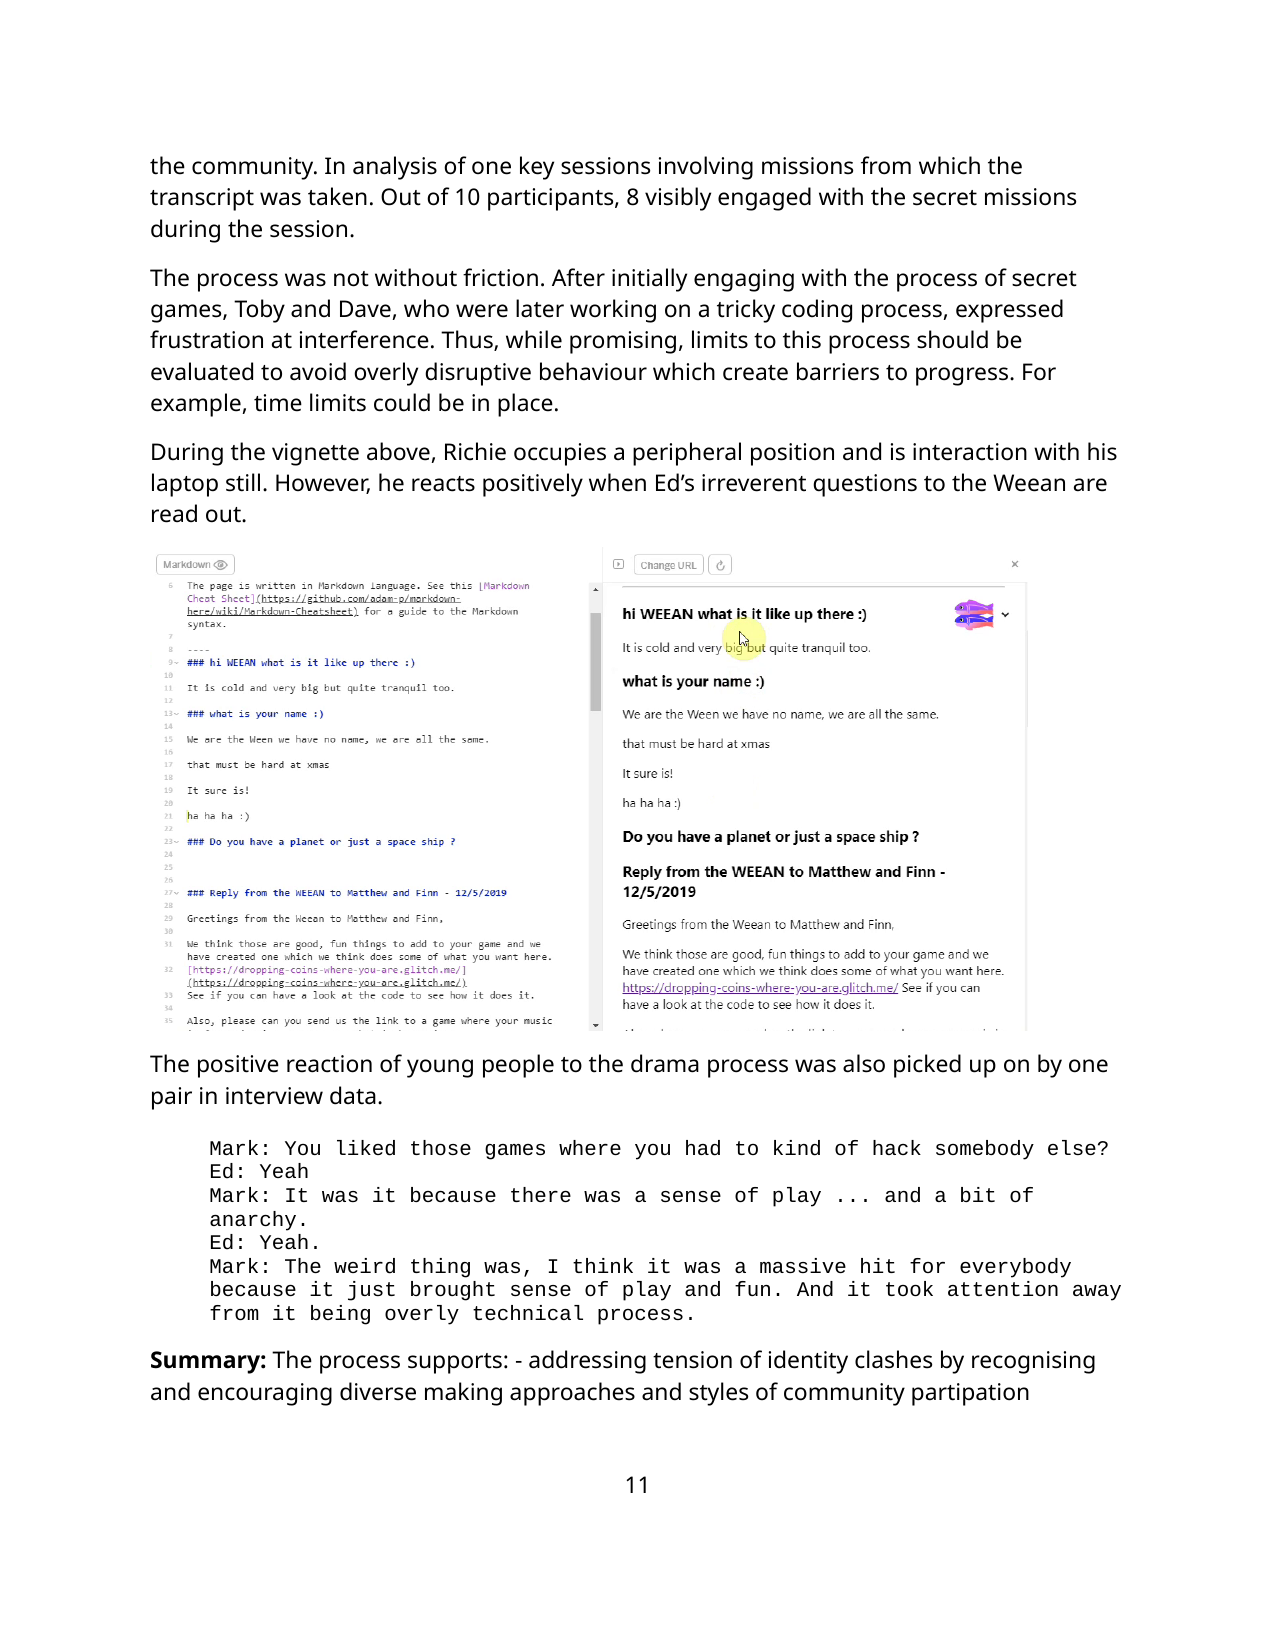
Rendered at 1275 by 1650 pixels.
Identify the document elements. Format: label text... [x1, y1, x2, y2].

text the community. In analysis of one key sessions involving missions from which the transcript was taken. Out of 10 participants, 8 visibly engaged with the secret missions during the session. [150, 150, 1125, 244]
text The positive reaction of young people to the drama process was also picked up on by one pair in interview data. [150, 1048, 1125, 1111]
text Ed: Yeah [209, 1161, 1125, 1185]
text During the vignette above, Richie occupies a peripheral position and is interaction with his laptop still. However, he reacts positively when Ed’s irreverent questions to the Weean are read out. [150, 436, 1125, 529]
text Ed: Yeah. [209, 1232, 1125, 1256]
text Mark: You liked those games where you had to kind of hack somebody else? [209, 1138, 1125, 1161]
picture [150, 547, 1028, 1031]
text Summary: The process supports: - addressing tension of identity clashes by recognising and encouraging diverse making approaches and styles of community partipation [150, 1344, 1125, 1407]
text Mark: The weird thing was, I think it was a massive hit for everybody because it just brought sense of play and fun. And it took attention away from it being overly technical process. [209, 1256, 1125, 1327]
text Mark: It was it because there was a sense of play ... and a bit of anarchy. [209, 1185, 1125, 1232]
text The process was not without friction. After initially engaging with the process of secret games, Toby and Dave, who were later working on a tricky coding process, expressed frustration at interference. Thus, while promising, limits to this process should be evaluated to avoid overly disruptive behaviour which create barriers to progress. For example, time limits could be in place. [150, 262, 1125, 418]
